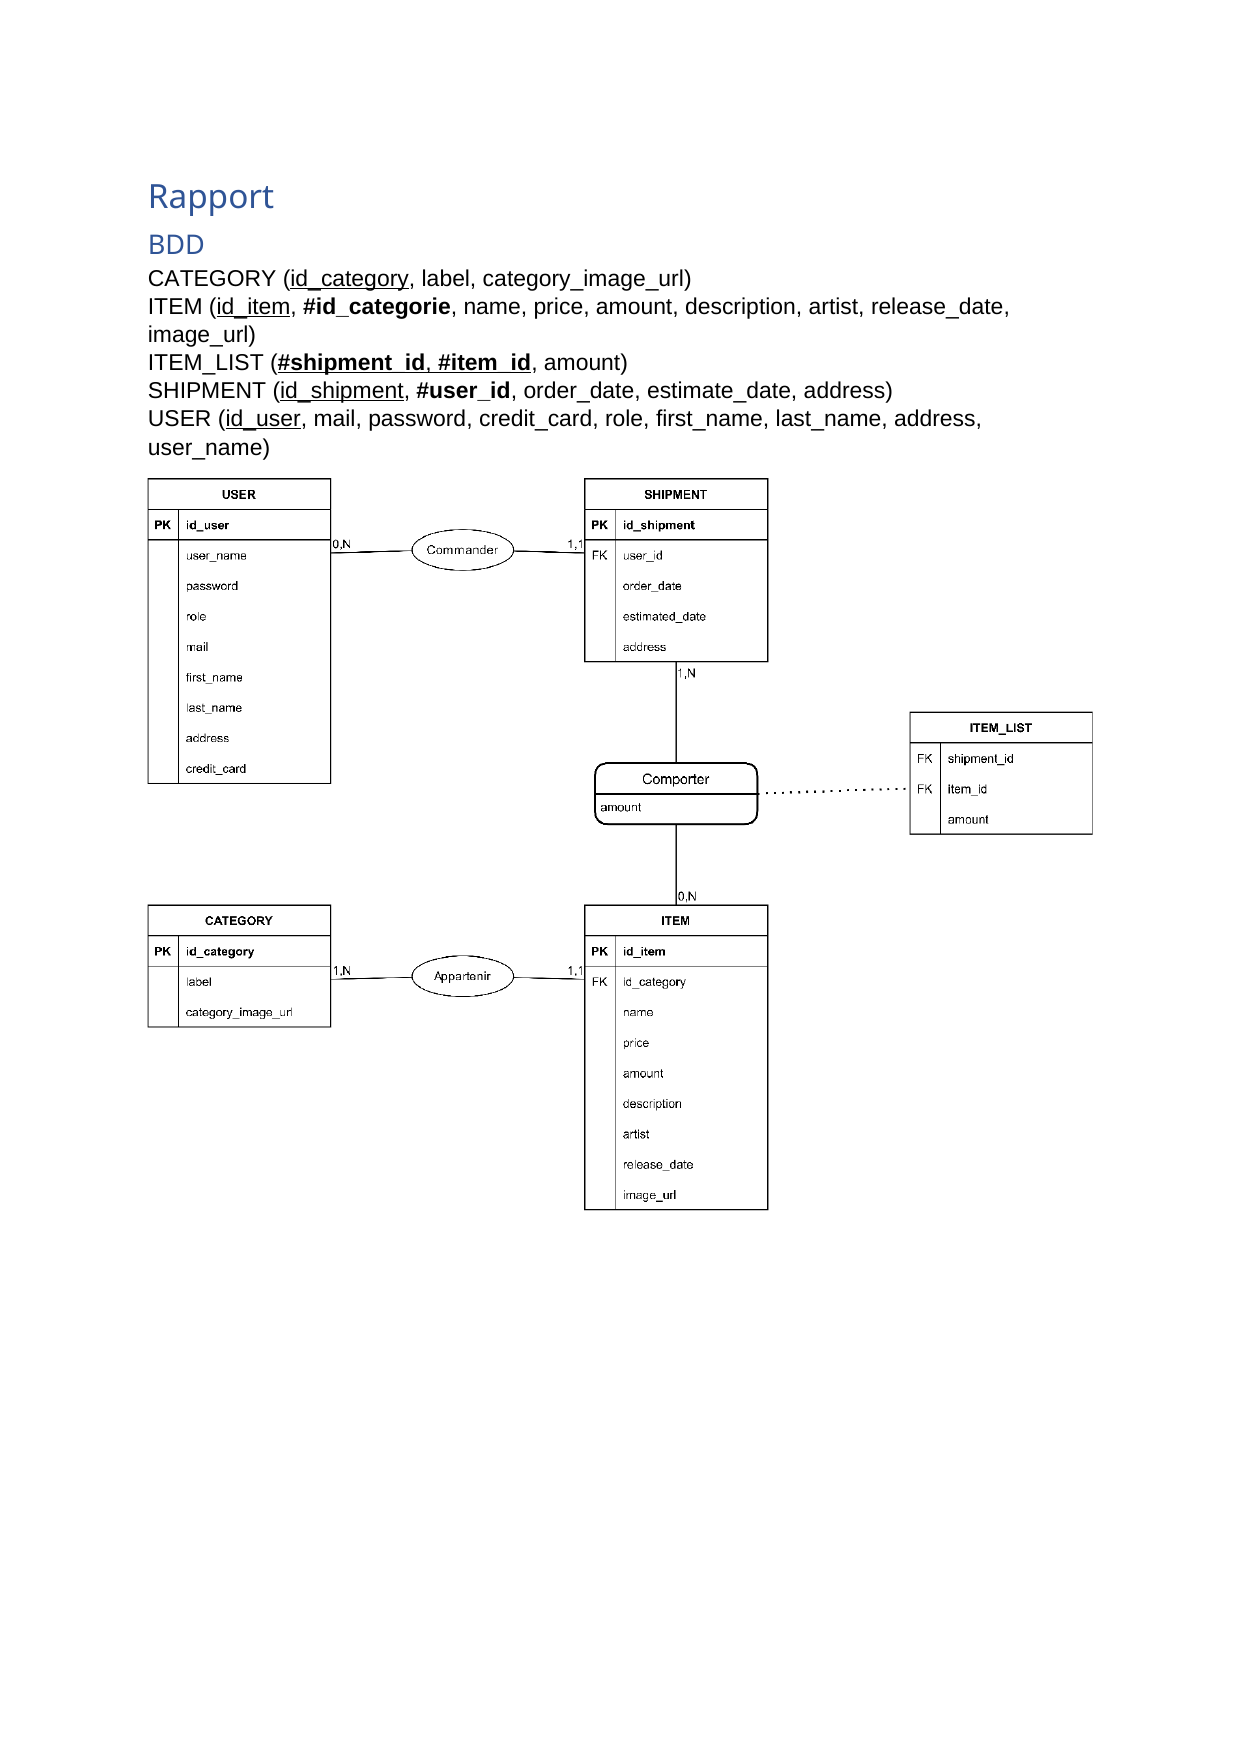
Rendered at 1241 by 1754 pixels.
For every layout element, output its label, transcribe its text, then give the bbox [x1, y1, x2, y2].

subtitle BDD [148, 225, 1093, 262]
subtitle Rapport [148, 173, 1093, 218]
text CATEGORY (id_category, label, category_image_url) ITEM (id_item, #id_categorie, name, price, amount, description, artist, release_date, image_url) ITEM_LIST (#shipment_id, #item_id, amount) SHIPMENT (id_shipment, #user_id, order_date, estimate_date, address) USER (id_user, mail, password, credit_card, role, first_name, last_name, address, user_name) [148, 265, 1093, 460]
